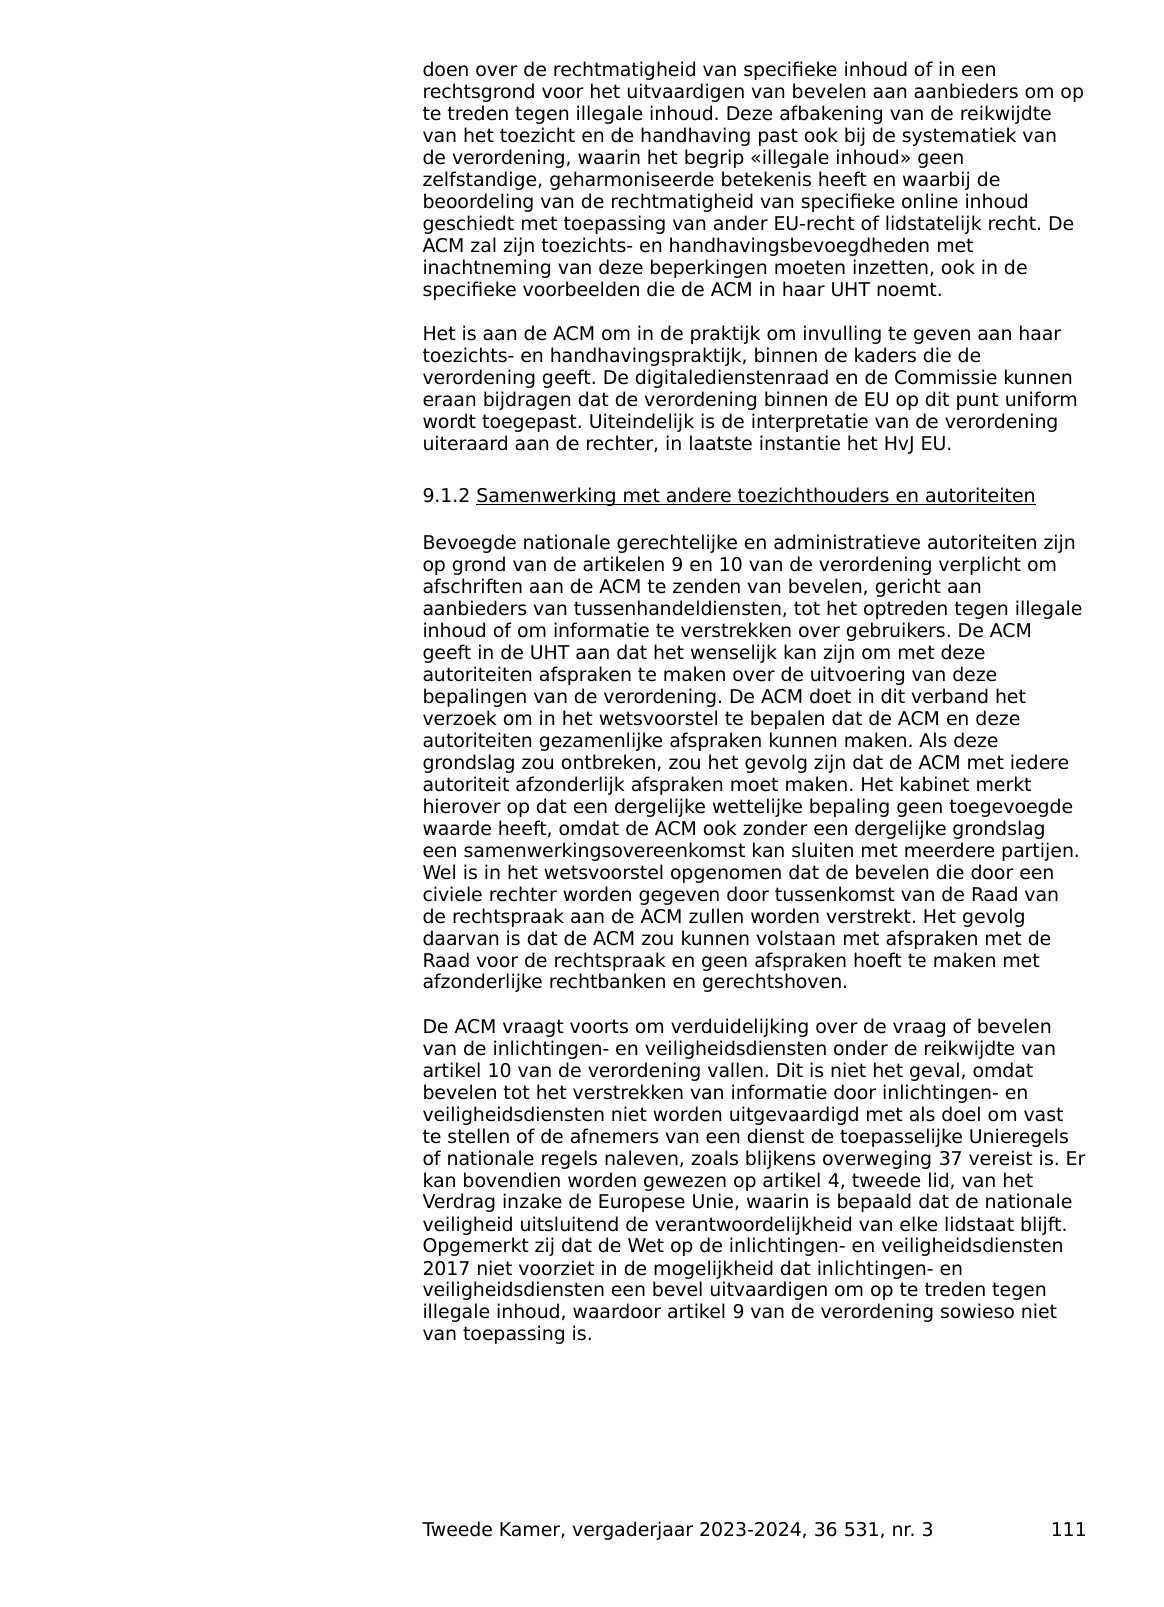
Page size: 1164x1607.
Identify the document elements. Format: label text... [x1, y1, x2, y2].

text Bevoegde nationale gerechtelijke en administratieve autoriteiten zijn op grond van de artikelen 9 en 10 van de verordening verplicht om afschriften aan de ACM te zenden van bevelen, gericht aan aanbieders van tussenhandeldiensten, tot het optreden tegen illegale inhoud of om informatie te verstrekken over gebruikers. De ACM geeft in de UHT aan dat het wenselijk kan zijn om met deze autoriteiten afspraken te maken over de uitvoering van deze bepalingen van de verordening. De ACM doet in dit verband het verzoek om in het wetsvoorstel te bepalen dat de ACM en deze autoriteiten gezamenlijke afspraken kunnen maken. Als deze grondslag zou ontbreken, zou het gevolg zijn dat de ACM met iedere autoriteit afzonderlijk afspraken moet maken. Het kabinet merkt hierover op dat een dergelijke wettelijke bepaling geen toegevoegde waarde heeft, omdat de ACM ook zonder een dergelijke grondslag een samenwerkingsovereenkomst kan sluiten met meerdere partijen. Wel is in het wetsvoorstel opgenomen dat de bevelen die door een civiele rechter worden gegeven door tussenkomst van de Raad van de rechtspraak aan de ACM zullen worden verstrekt. Het gevolg daarvan is dat de ACM zou kunnen volstaan met afspraken met de Raad voor de rechtspraak en geen afspraken hoeft te maken met afzonderlijke rechtbanken en gerechtshoven. [422, 532, 1087, 993]
subtitle 9.1.2 Samenwerking met andere toezichthouders en autoriteiten [422, 485, 1087, 507]
text doen over de rechtmatigheid van specifieke inhoud of in een rechtsgrond voor het uitvaardigen van bevelen aan aanbieders om op te treden tegen illegale inhoud. Deze afbakening van de reikwijdte van het toezicht en de handhaving past ook bij de systematiek van de verordening, waarin het begrip «illegale inhoud» geen zelfstandige, geharmoniseerde betekenis heeft en waarbij de beoordeling van de rechtmatigheid van specifieke online inhoud geschiedt met toepassing van ander EU-recht of lidstatelijk recht. De ACM zal zijn toezichts- en handhavingsbevoegdheden met inachtneming van deze beperkingen moeten inzetten, ook in de specifieke voorbeelden die de ACM in haar UHT noemt. [422, 59, 1087, 301]
text Het is aan de ACM om in de praktijk om invulling te geven aan haar toezichts- en handhavingspraktijk, binnen de kaders die de verordening geeft. De digitaledienstenraad en de Commissie kunnen eraan bijdragen dat de verordening binnen de EU op dit punt uniform wordt toegepast. Uiteindelijk is de interpretatie van de verordening uiteraard aan de rechter, in laatste instantie het HvJ EU. [422, 323, 1087, 455]
text De ACM vraagt voorts om verduidelijking over de vraag of bevelen van de inlichtingen- en veiligheidsdiensten onder de reikwijdte van artikel 10 van de verordening vallen. Dit is niet het geval, omdat bevelen tot het verstrekken van informatie door inlichtingen- en veiligheidsdiensten niet worden uitgevaardigd met als doel om vast te stellen of de afnemers van een dienst de toepasselijke Unieregels of nationale regels naleven, zoals blijkens overweging 37 vereist is. Er kan bovendien worden gewezen op artikel 4, tweede lid, van het Verdrag inzake de Europese Unie, waarin is bepaald dat de nationale veiligheid uitsluitend de verantwoordelijkheid van elke lidstaat blijft. Opgemerkt zij dat de Wet op de inlichtingen- en veiligheidsdiensten 2017 niet voorziet in de mogelijkheid dat inlichtingen- en veiligheidsdiensten een bevel uitvaardigen om op te treden tegen illegale inhoud, waardoor artikel 9 van de verordening sowieso niet van toepassing is. [422, 1016, 1087, 1345]
